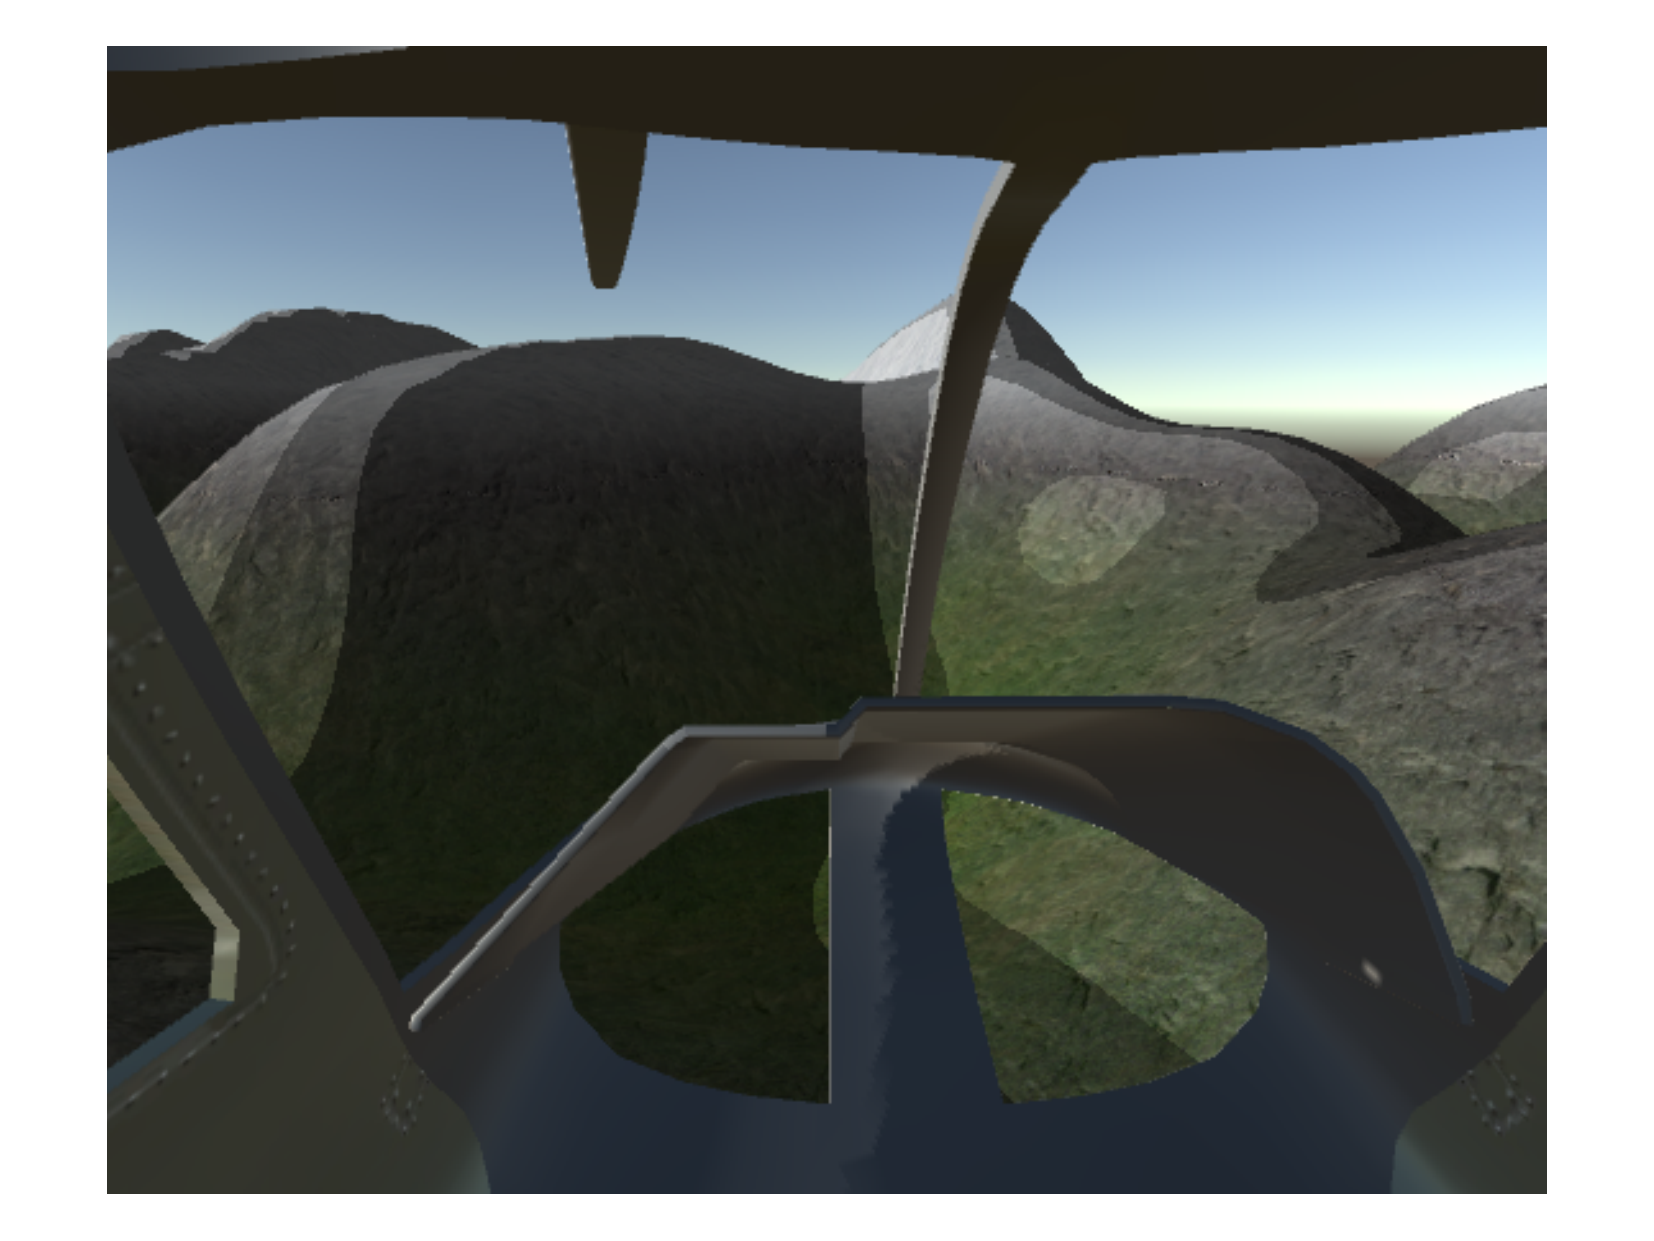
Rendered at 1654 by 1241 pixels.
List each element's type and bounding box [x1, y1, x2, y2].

picture [107, 46, 1547, 1194]
